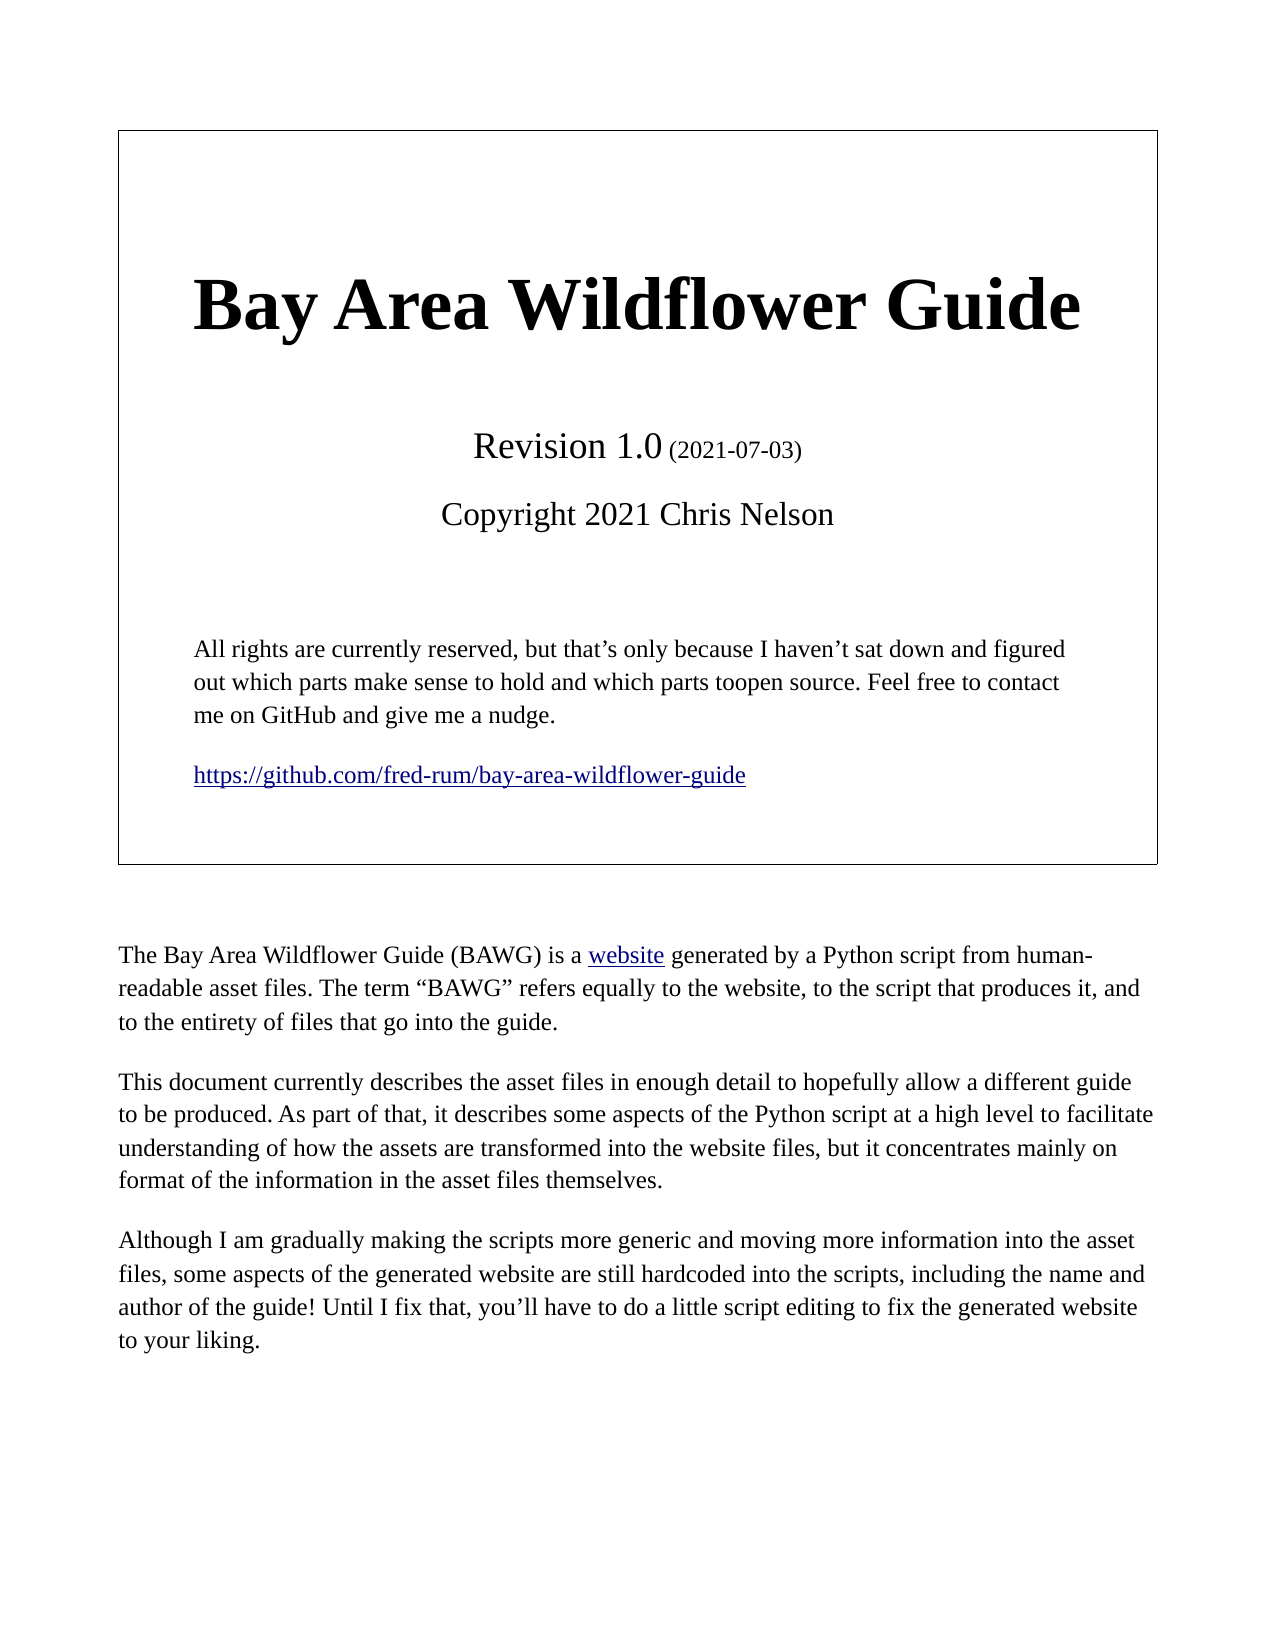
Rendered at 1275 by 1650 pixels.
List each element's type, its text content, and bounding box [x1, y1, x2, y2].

text All rights are currently reserved, but that’s only because I haven’t sat down and figured out which parts make sense to hold and which parts toopen source. Feel free to contact me on GitHub and give me a nudge. [193, 634, 1082, 729]
text This document currently describes the asset files in enough detail to hopefully allow a different guide to be produced. As part of that, it describes some aspects of the Python script at a high level to facilitate understanding of how the assets are transformed into the website files, but it concentrates mainly on format of the information in the asset files themselves. [118, 1067, 1157, 1194]
text https://github.com/fred-rum/bay-area-wildflower-guide [193, 761, 1082, 789]
subtitle Revision 1.0 (2021-07-03) [193, 423, 1082, 467]
text Copyright 2021 Chris Nelson [193, 494, 1082, 532]
title Bay Area Wildflower Guide [193, 259, 1082, 345]
text Although I am gradually making the scripts more generic and moving more information into the asset files, some aspects of the generated website are still hardcoded into the scripts, including the name and author of the guide! Until I fix that, you’ll have to do a little script editing to fix the generated website to your liking. [118, 1226, 1157, 1353]
text The Bay Area Wildflower Guide (BAWG) is a website generated by a Python script from human-readable asset files. The term “BAWG” refers equally to the website, to the script that produces it, and to the entirety of files that go into the guide. [118, 941, 1157, 1035]
